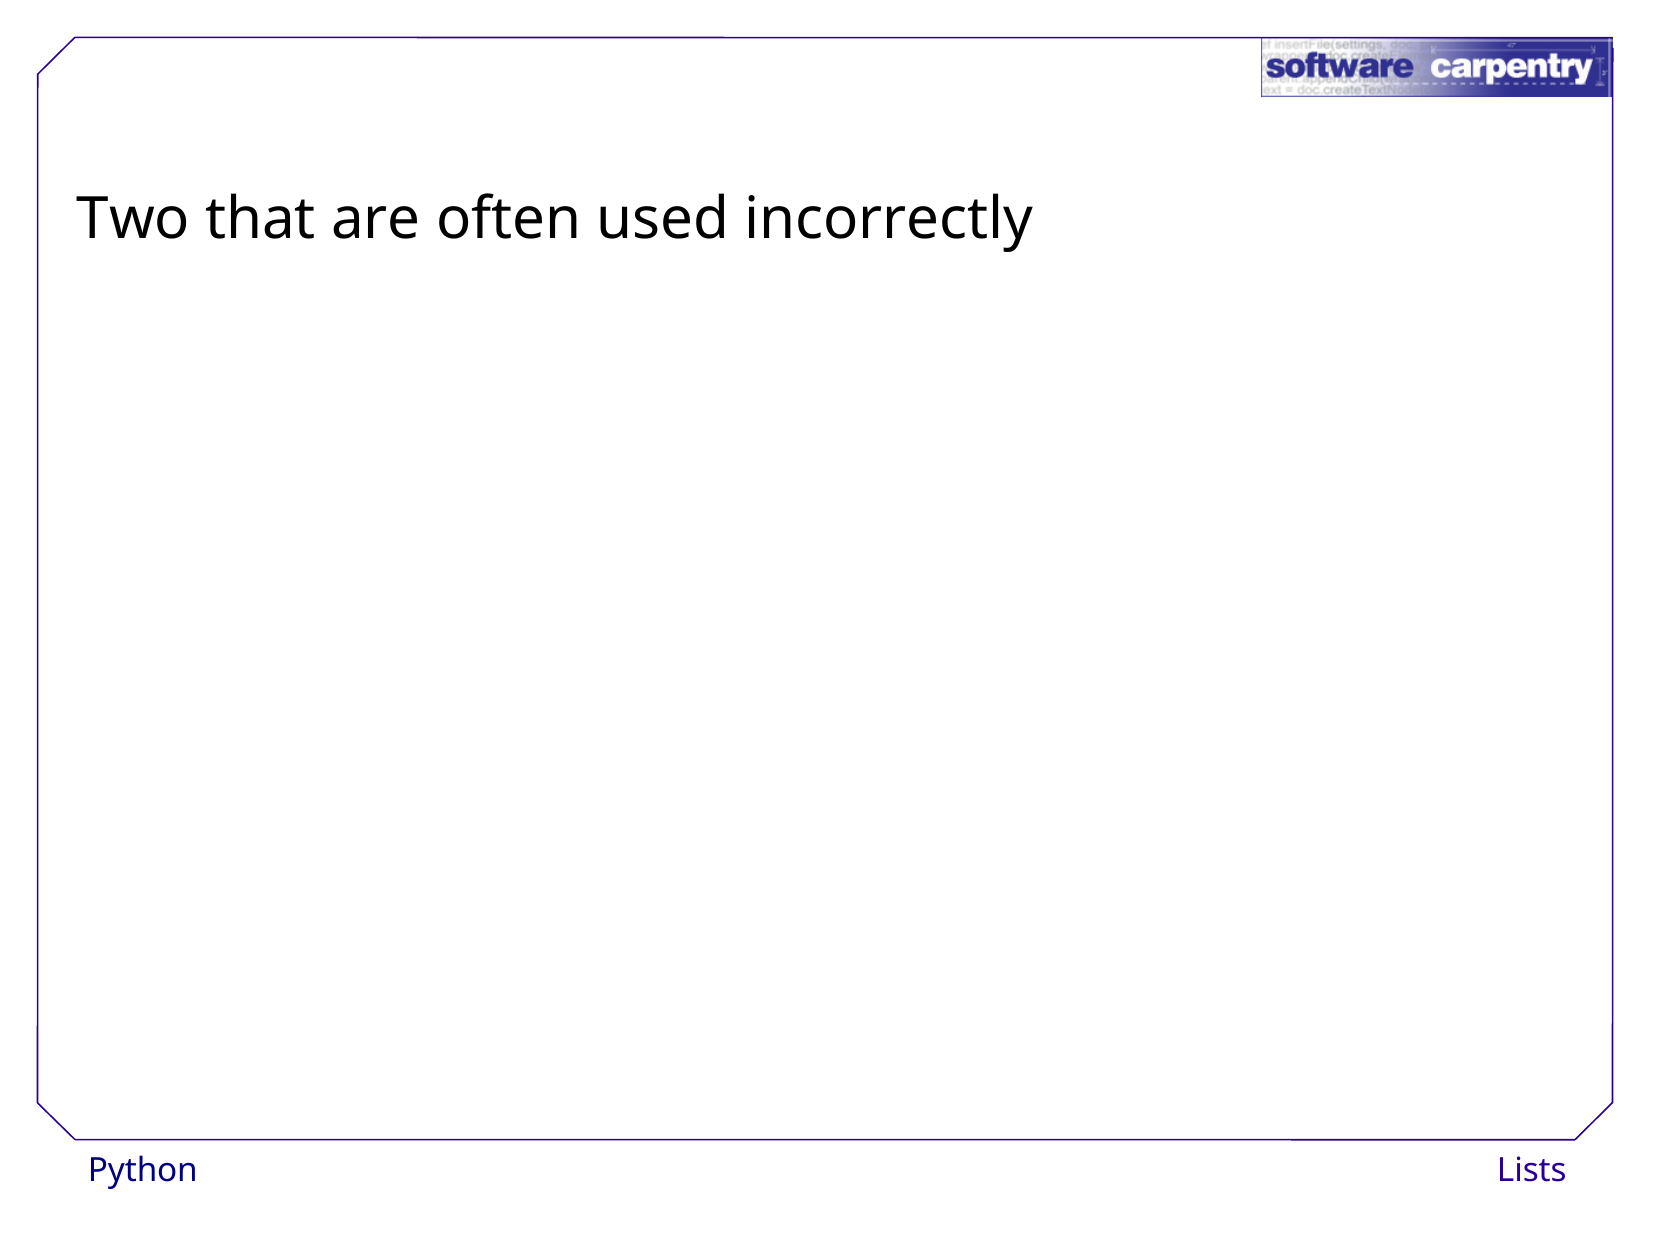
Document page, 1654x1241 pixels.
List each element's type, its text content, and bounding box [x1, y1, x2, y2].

picture [1261, 39, 1613, 97]
text_box Two that are often used incorrectly [61, 138, 1198, 259]
